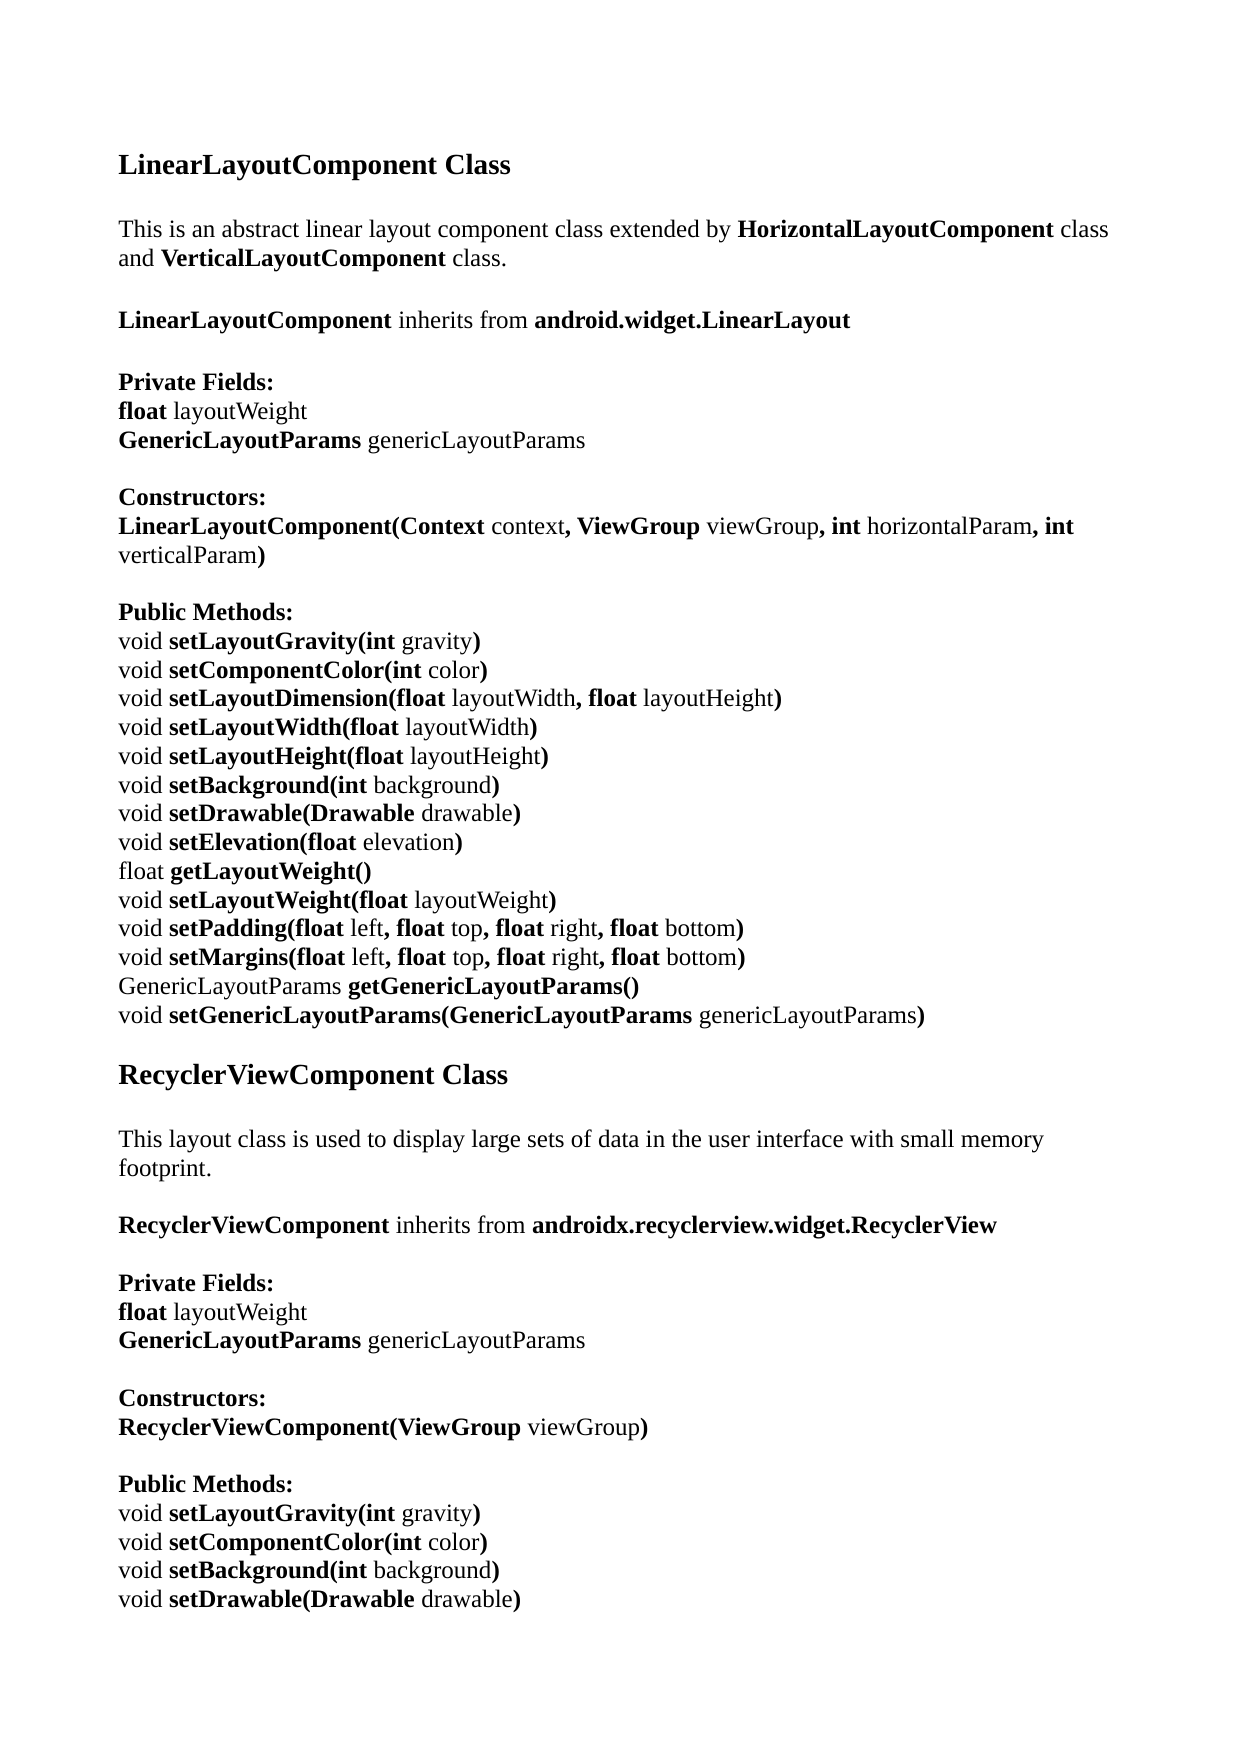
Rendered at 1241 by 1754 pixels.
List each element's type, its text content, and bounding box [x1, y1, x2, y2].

text Constructors: [118, 1383, 1122, 1412]
text void setDrawable(Drawable drawable) [118, 1584, 1122, 1613]
text RecyclerViewComponent(ViewGroup viewGroup) [118, 1412, 1122, 1441]
text void setElevation(float elevation) [118, 827, 1122, 856]
text float layoutWeight [118, 396, 1122, 425]
text void setLayoutHeight(float layoutHeight) [118, 741, 1122, 770]
text void setLayoutDimension(float layoutWidth, float layoutHeight) [118, 683, 1122, 712]
text GenericLayoutParams getGenericLayoutParams() [118, 971, 1122, 1000]
text Public Methods: [118, 597, 1122, 626]
text void setLayoutGravity(int gravity) [118, 1498, 1122, 1527]
text void setMargins(float left, float top, float right, float bottom) [118, 942, 1122, 971]
text float getLayoutWeight() [118, 856, 1122, 885]
text void setComponentColor(int color) [118, 1527, 1122, 1556]
text void setLayoutGravity(int gravity) [118, 626, 1122, 655]
text RecyclerViewComponent Class [118, 1057, 1122, 1091]
text void setBackground(int background) [118, 770, 1122, 798]
text LinearLayoutComponent inherits from android.widget.LinearLayout [118, 305, 1122, 334]
text RecyclerViewComponent inherits from androidx.recyclerview.widget.RecyclerView [118, 1211, 1122, 1239]
text Private Fields: [118, 367, 1122, 396]
text void setGenericLayoutParams(GenericLayoutParams genericLayoutParams) [118, 1000, 1122, 1028]
text void setLayoutWeight(float layoutWeight) [118, 885, 1122, 913]
text void setDrawable(Drawable drawable) [118, 798, 1122, 827]
text void setLayoutWidth(float layoutWidth) [118, 712, 1122, 741]
text This layout class is used to display large sets of data in the user interface with small memory footprint. [118, 1124, 1122, 1182]
text void setComponentColor(int color) [118, 655, 1122, 683]
text GenericLayoutParams genericLayoutParams [118, 425, 1122, 453]
text LinearLayoutComponent Class [118, 147, 1122, 180]
text Constructors: [118, 482, 1122, 511]
text Public Methods: [118, 1469, 1122, 1498]
text void setPadding(float left, float top, float right, float bottom) [118, 913, 1122, 942]
text Private Fields: [118, 1268, 1122, 1297]
text This is an abstract linear layout component class extended by HorizontalLayoutComponent class and VerticalLayoutComponent class. [118, 214, 1122, 271]
text float layoutWeight [118, 1297, 1122, 1326]
text GenericLayoutParams genericLayoutParams [118, 1326, 1122, 1354]
text LinearLayoutComponent(Context context, ViewGroup viewGroup, int horizontalParam, int verticalParam) [118, 511, 1122, 568]
text void setBackground(int background) [118, 1556, 1122, 1584]
